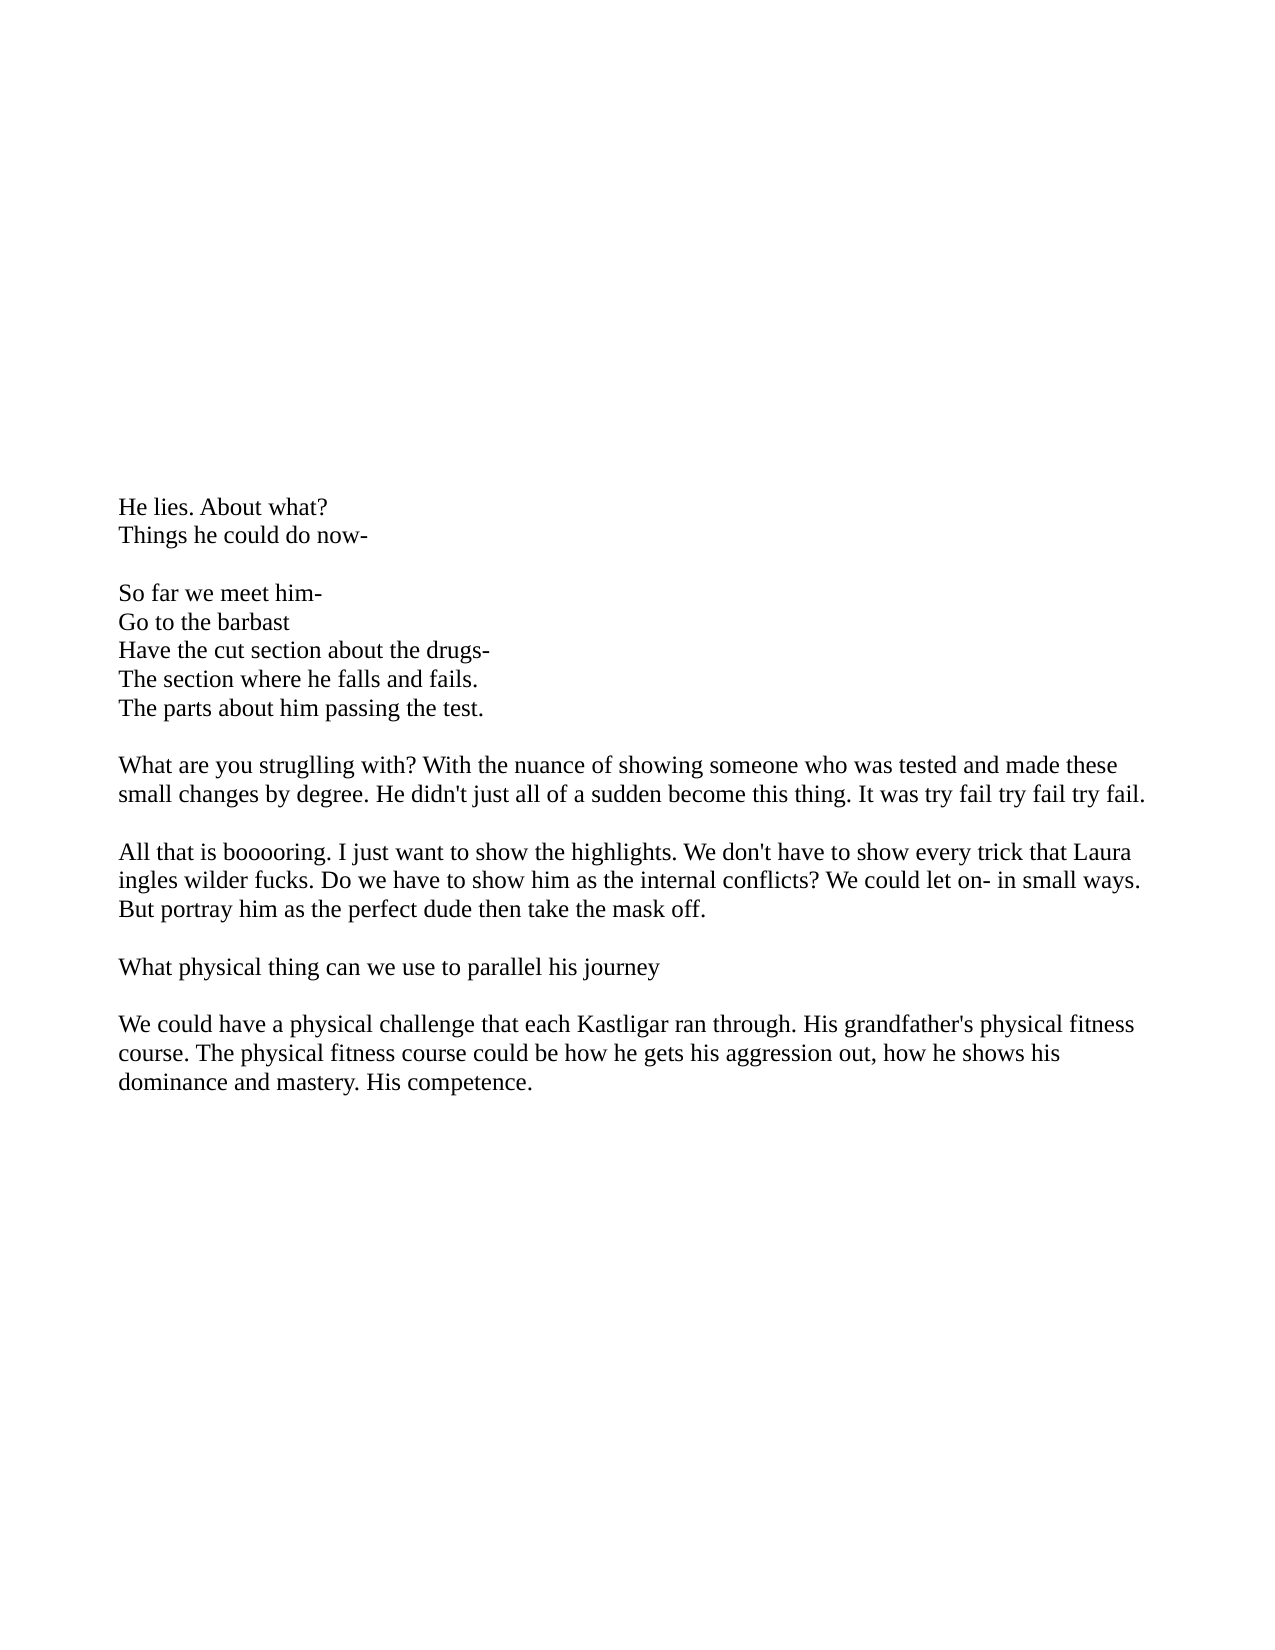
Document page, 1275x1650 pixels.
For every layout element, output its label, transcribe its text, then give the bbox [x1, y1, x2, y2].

text He lies. About what? Things he could do now- [118, 492, 1157, 549]
text Go to the barbast [118, 607, 1157, 636]
text All that is booooring. I just want to show the highlights. We don't have to show every trick that Laura ingles wilder fucks. Do we have to show him as the internal conflicts? We could let on- in small ways. But portray him as the perfect dude then take the mask off. [118, 837, 1157, 923]
text The section where he falls and fails. [118, 664, 1157, 693]
text The parts about him passing the test. [118, 693, 1157, 722]
text What are you struglling with? With the nuance of showing someone who was tested and made these small changes by degree. He didn't just all of a sudden become this thing. It was try fail try fail try fail. [118, 751, 1157, 808]
text So far we meet him- [118, 578, 1157, 607]
text What physical thing can we use to parallel his journey We could have a physical challenge that each Kastligar ran through. His grandfather's physical fitness course. The physical fitness course could be how he gets his aggression out, how he shows his dominance and mastery. His competence. [118, 952, 1157, 1096]
text Have the cut section about the drugs- [118, 636, 1157, 664]
